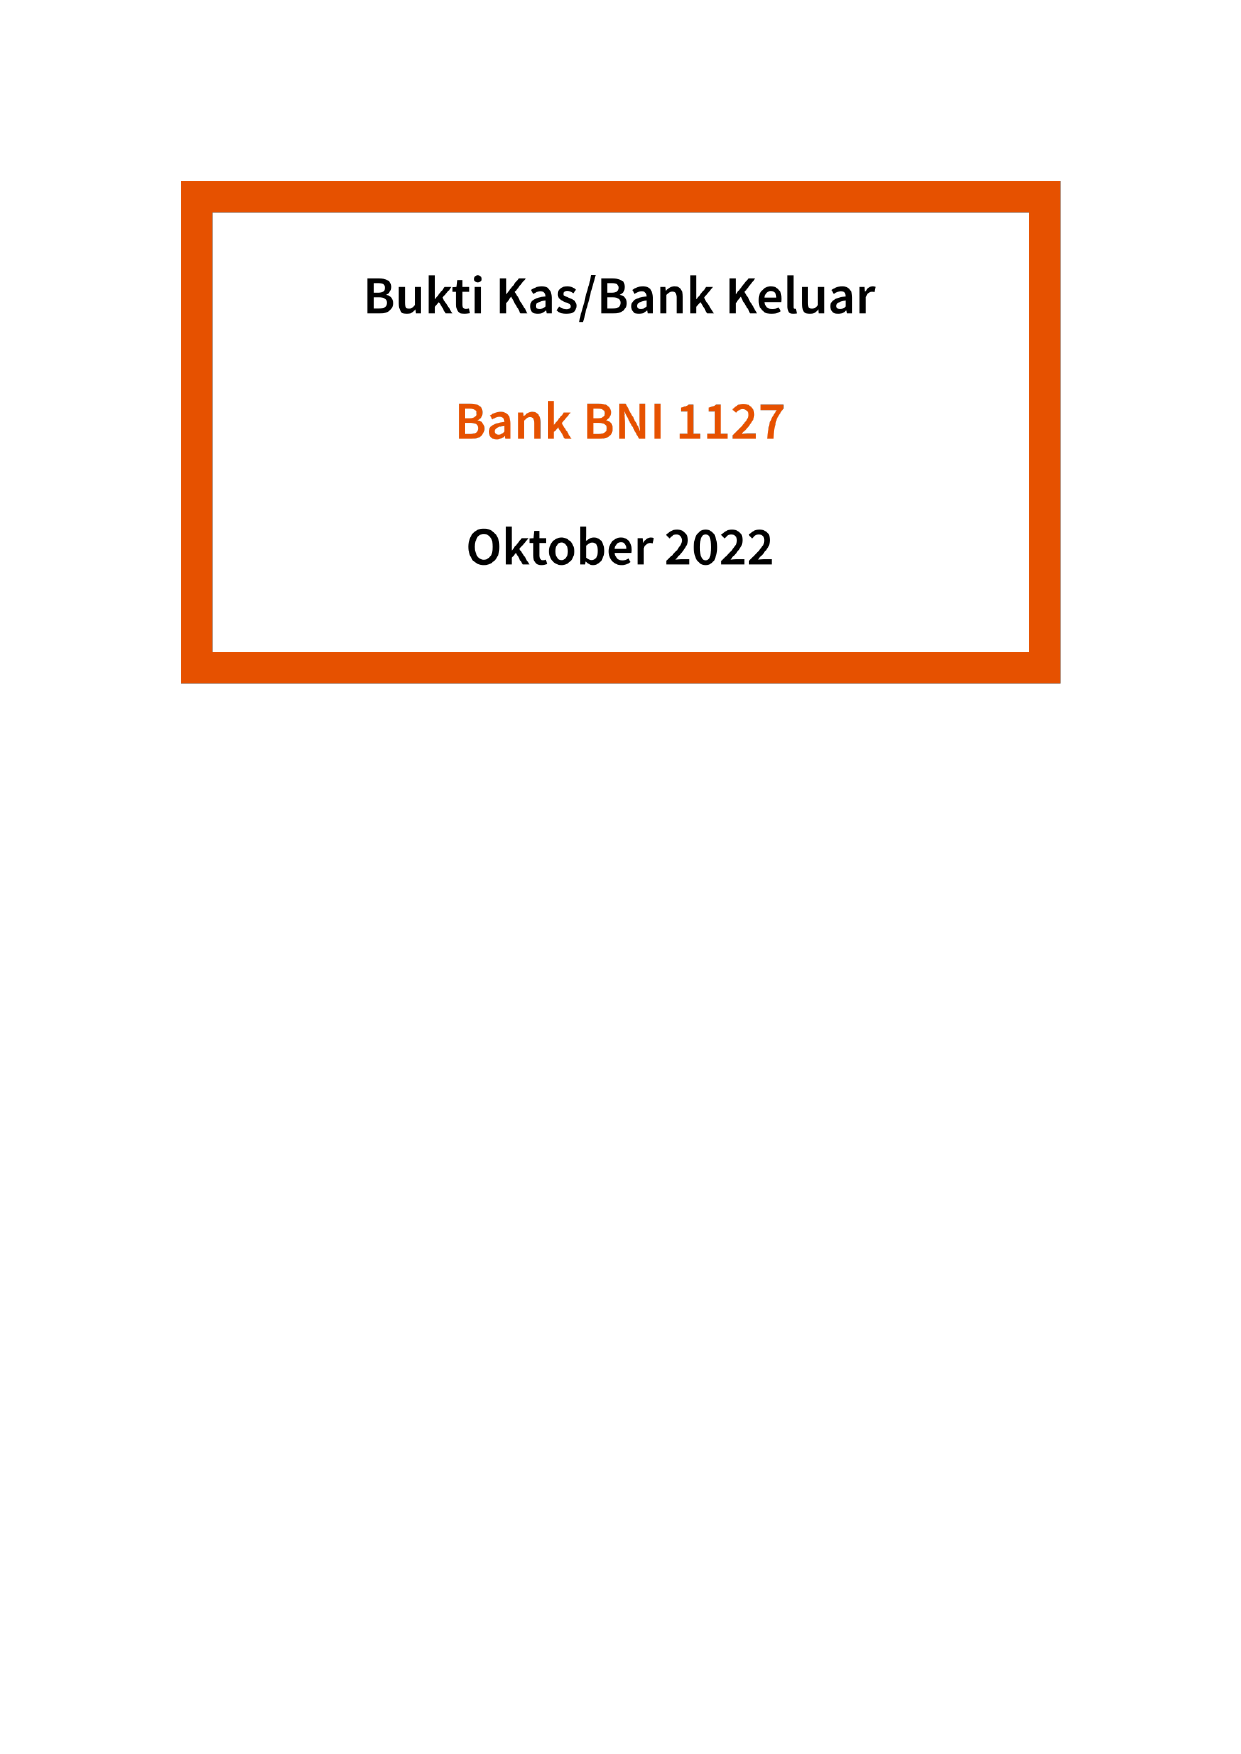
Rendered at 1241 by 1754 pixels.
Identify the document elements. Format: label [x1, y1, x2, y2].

picture [118, 118, 1123, 746]
